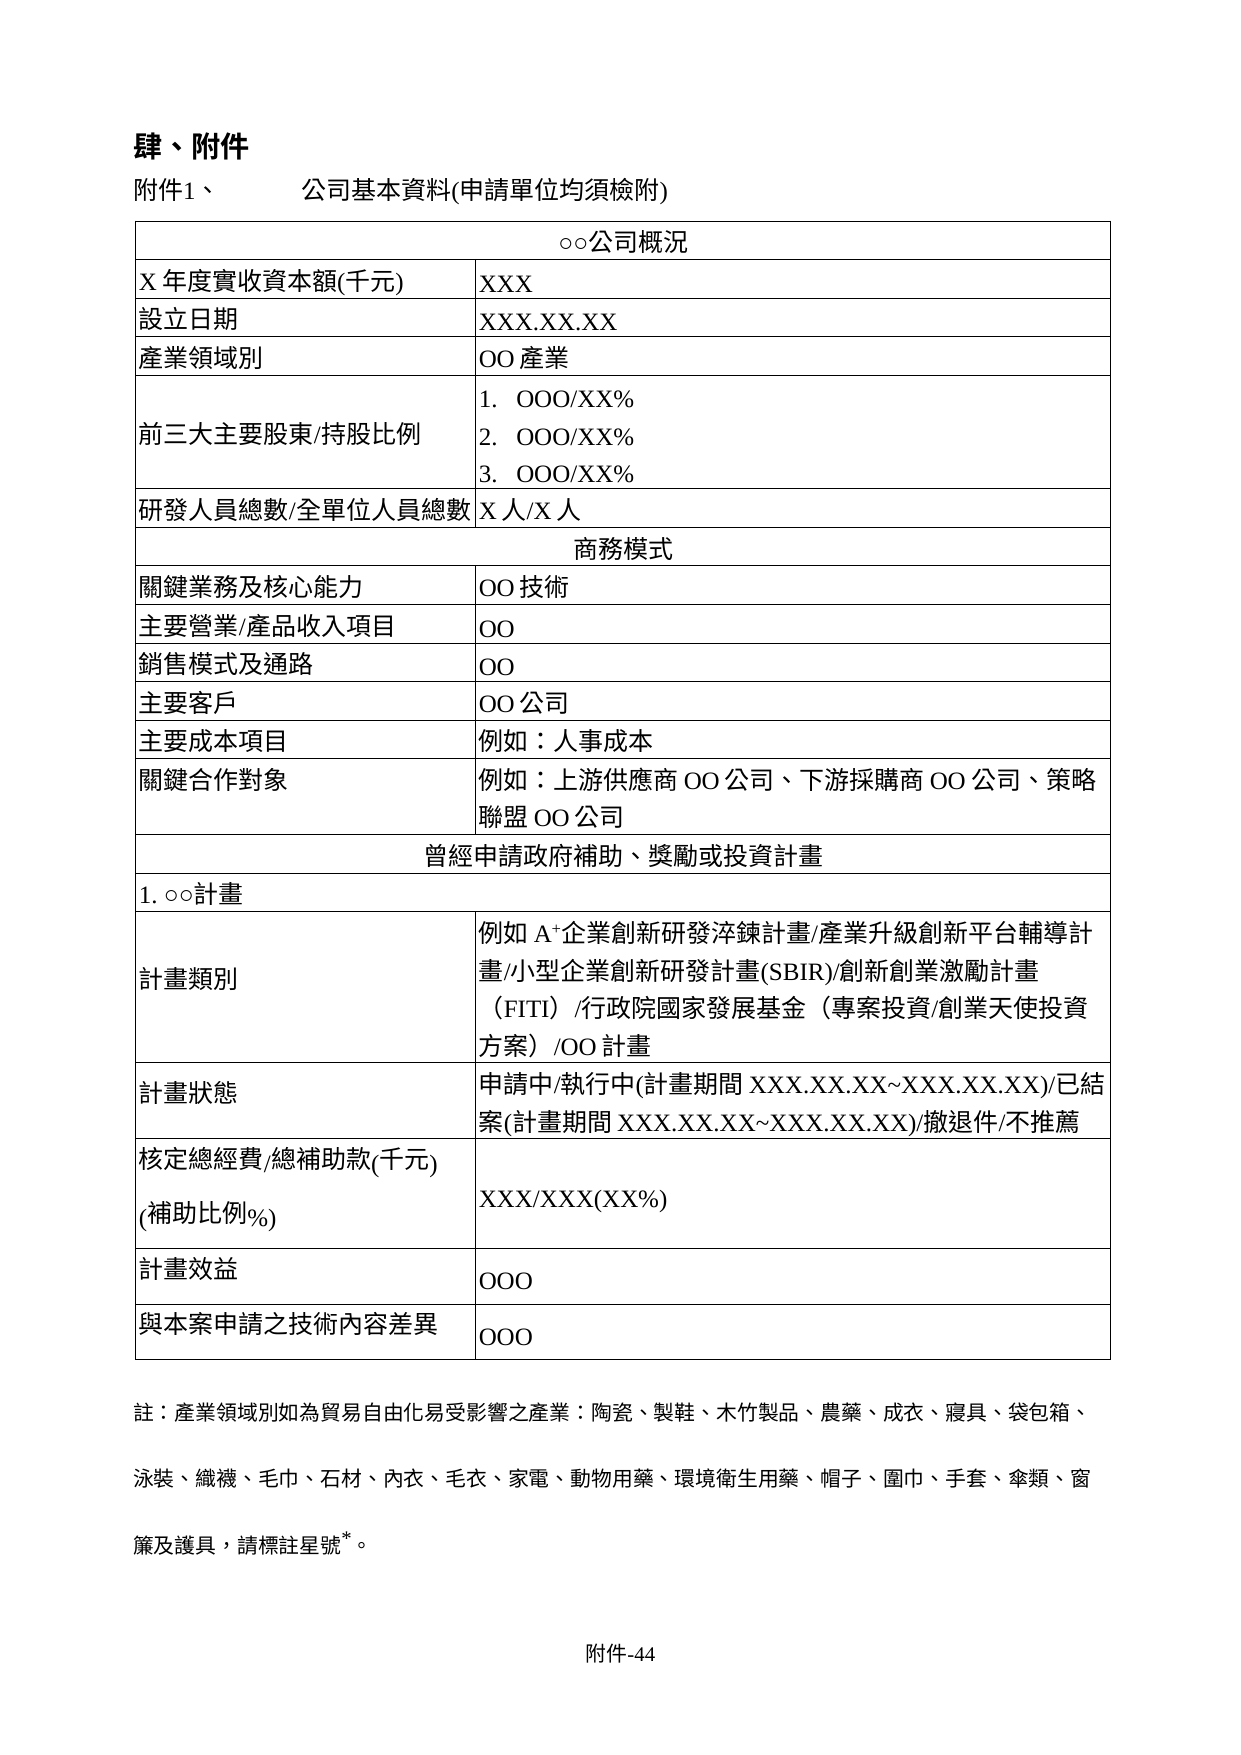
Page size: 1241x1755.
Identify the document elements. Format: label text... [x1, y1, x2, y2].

table_cell 曾經申請政府補助、獎勵或投資計畫 [136, 835, 1110, 873]
table_cell 銷售模式及通路 [136, 644, 475, 681]
table_cell 計畫效益 [136, 1249, 475, 1303]
table_cell OO公司 [476, 682, 1110, 719]
table_cell 例如：人事成本 [476, 721, 1110, 758]
table_cell 商務模式 [136, 528, 1110, 565]
table_cell 關鍵業務及核心能力 [136, 566, 475, 604]
table_cell 研發人員總數/全單位人員總數 [136, 489, 475, 527]
table_cell OOO [476, 1305, 1110, 1359]
table_cell XXX [476, 260, 1110, 298]
table_cell OO [476, 605, 1110, 642]
table_cell OO產業 [476, 337, 1110, 375]
table_cell 前三大主要股東/持股比例 [136, 376, 475, 488]
table_cell 主要成本項目 [136, 721, 475, 758]
table_cell 設立日期 [136, 299, 475, 336]
table_cell 例如A+企業創新研發淬鍊計畫/產業升級創新平台輔導計畫/小型企業創新研發計畫(SBIR)/創新創業激勵計畫（FITI）/行政院國家發展基金（專案投資/創業天使投資方案）/OO計畫 [476, 912, 1110, 1062]
subtitle 公司基本資料(申請單位均須檢附) [133, 166, 1107, 208]
table_cell XXX.XX.XX [476, 299, 1110, 336]
table_cell 1. ○○計畫 [136, 874, 1110, 911]
table_header ○○公司概況 [136, 222, 1110, 259]
table_cell 關鍵合作對象 [136, 759, 475, 834]
text 註：產業領域別如為貿易自由化易受影響之產業：陶瓷、製鞋、木竹製品、農藥、成衣、寢具、袋包箱、泳裝、織襪、毛巾、石材、內衣、毛衣、家電、動物用藥、環境衛生用藥、帽子、圍巾、手套、傘類、窗簾及護具，請標註星號*。 [133, 1360, 1107, 1559]
table_cell 計畫類別 [136, 912, 475, 1062]
table_cell XXX/XXX(XX%) [476, 1139, 1110, 1248]
table_cell 申請中/執行中(計畫期間XXX.XX.XX~XXX.XX.XX)/已結案(計畫期間XXX.XX.XX~XXX.XX.XX)/撤退件/不推薦 [476, 1063, 1110, 1138]
table_cell 主要營業/產品收入項目 [136, 605, 475, 642]
table_cell 產業領域別 [136, 337, 475, 375]
table_cell OO [476, 644, 1110, 681]
table_cell 例如：上游供應商OO公司、下游採購商OO公司、策略聯盟OO公司 [476, 759, 1110, 834]
table_cell OOO [476, 1249, 1110, 1303]
table_cell OO技術 [476, 566, 1110, 604]
table_cell 核定總經費/總補助款(千元) (補助比例%) [136, 1139, 475, 1248]
table_cell 計畫狀態 [136, 1063, 475, 1138]
text 肆、附件 [133, 124, 1107, 166]
table_cell X年度實收資本額(千元) [136, 260, 475, 298]
table_cell 與本案申請之技術內容差異 [136, 1305, 475, 1359]
table_cell OOO/XX% OOO/XX% OOO/XX% [476, 376, 1110, 488]
table_cell X人/X人 [476, 489, 1110, 527]
table_cell 主要客戶 [136, 682, 475, 719]
